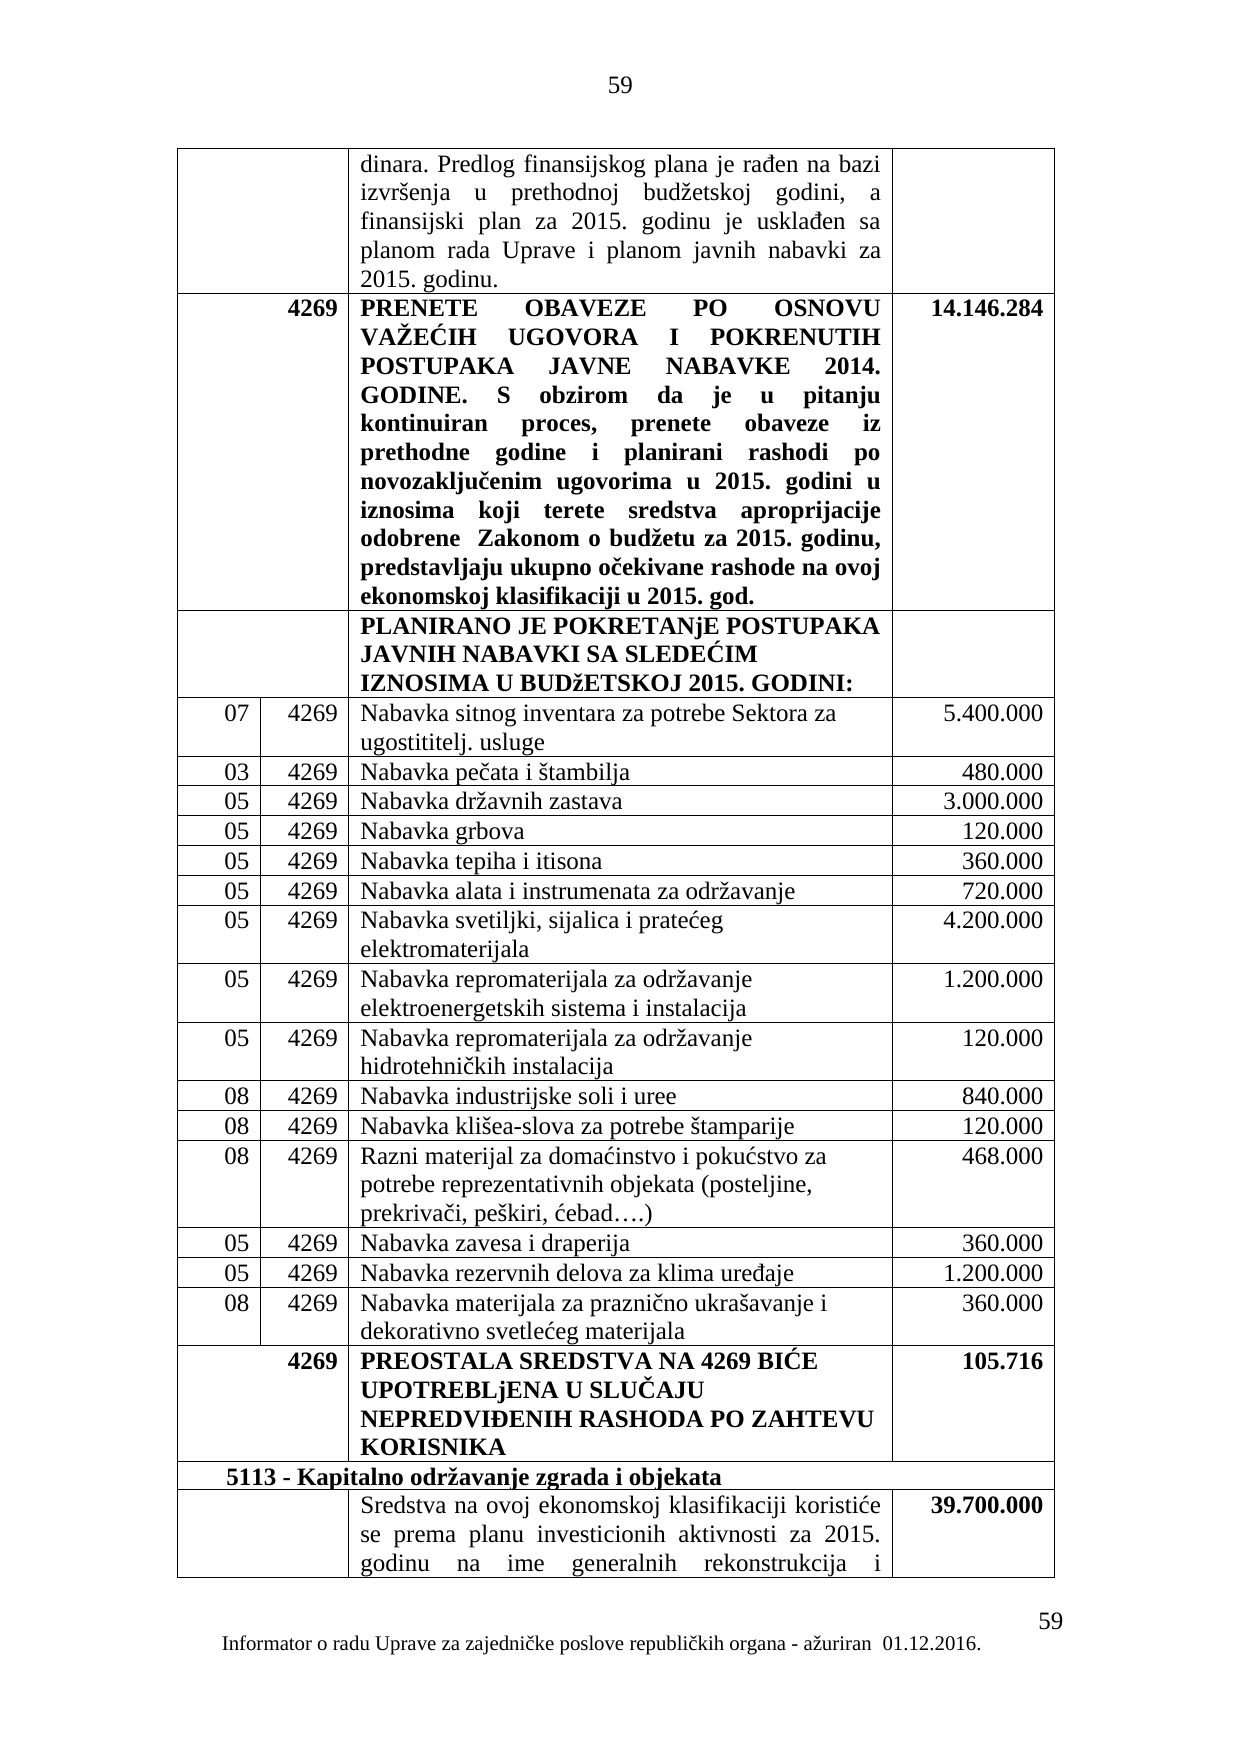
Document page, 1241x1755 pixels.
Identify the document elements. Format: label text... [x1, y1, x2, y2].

table_cell 4269 [261, 906, 348, 963]
table_cell 03 [178, 757, 260, 785]
table_cell 08 [178, 1081, 260, 1110]
table_cell 05 [178, 964, 260, 1022]
table_cell 4269 [261, 757, 348, 785]
table_cell Nabavka klišea-slova za potrebe štamparije [349, 1111, 892, 1140]
table_cell Nabavka svetilјki, sijalica i pratećeg elektromaterijala [349, 906, 892, 963]
table_cell 4269 [261, 1288, 348, 1345]
table_cell 5113 - Kapitalno održavanje zgrada i objekata [178, 1462, 1054, 1489]
table_cell 480.000 [893, 757, 1054, 785]
table_cell [178, 149, 348, 292]
table_cell 05 [178, 786, 260, 815]
table_cell 4269 [178, 294, 348, 610]
table_cell 1.200.000 [893, 964, 1054, 1022]
table_cell 4269 [261, 1111, 348, 1140]
table_cell 4269 [178, 1346, 348, 1461]
table_cell 4269 [261, 1258, 348, 1287]
table_cell 05 [178, 876, 260, 904]
table_cell 360.000 [893, 846, 1054, 875]
table_cell 05 [178, 846, 260, 875]
table_cell 840.000 [893, 1081, 1054, 1110]
table_cell 468.000 [893, 1141, 1054, 1227]
table_cell [178, 611, 348, 697]
table_cell Nabavka grbova [349, 816, 892, 845]
table_cell 1.200.000 [893, 1258, 1054, 1287]
table_cell Nabavka zavesa i draperija [349, 1228, 892, 1257]
table_cell 08 [178, 1288, 260, 1345]
table_cell 120.000 [893, 816, 1054, 845]
table_cell Nabavka pečata i štambilјa [349, 757, 892, 785]
table_cell 39.700.000 [893, 1490, 1054, 1577]
table_cell 720.000 [893, 876, 1054, 904]
table_cell dinara. Predlog finansijskog plana je rađen na bazi izvršenja u prethodnoj budžetskoj godini, a finansijski plan za 2015. godinu je usklađen sa planom rada Uprave i planom javnih nabavki za 2015. godinu. [349, 149, 892, 292]
table_cell 4.200.000 [893, 906, 1054, 963]
table_cell 4269 [261, 1081, 348, 1110]
table_cell 5.400.000 [893, 698, 1054, 756]
table_cell 4269 [261, 1141, 348, 1227]
table_cell 05 [178, 906, 260, 963]
table_cell PLANIRANO JE POKRETANјE POSTUPAKA JAVNIH NABAVKI SA SLEDEĆIM IZNOSIMA U BUDžETSKOJ 2015. GODINI: [349, 611, 892, 697]
table_cell 05 [178, 816, 260, 845]
table_cell PREOSTALA SREDSTVA NA 4269 BIĆE UPOTREBLjENA U SLUČAJU NEPREDVIĐENIH RASHODA PO ZAHTEVU KORISNIKA [349, 1346, 892, 1461]
table_cell Nabavka materijala za praznično ukrašavanje i dekorativno svetlećeg materijala [349, 1288, 892, 1345]
table_cell 4269 [261, 1228, 348, 1257]
table_cell 4269 [261, 698, 348, 756]
table_cell Nabavka državnih zastava [349, 786, 892, 815]
table_cell [893, 611, 1054, 697]
table_cell Razni materijal za domaćinstvo i pokućstvo za potrebe reprezentativnih objekata (postelјine, prekrivači, peškiri, ćebad….) [349, 1141, 892, 1227]
table_cell PRENETE OBAVEZE PO OSNOVU VAŽEĆIH UGOVORA I POKRENUTIH POSTUPAKA JAVNE NABAVKE 2014. GODINE. S obzirom da je u pitanju kontinuiran proces, prenete obaveze iz prethodne godine i planirani rashodi po novozaklјučenim ugovorima u 2015. godini u iznosima koji terete sredstva aproprijacije odobrene Zakonom o budžetu za 2015. godinu, predstavlјaju ukupno očekivane rashode na ovoj ekonomskoj klasifikaciji u 2015. god. [349, 294, 892, 610]
table_cell 4269 [261, 786, 348, 815]
table_cell 05 [178, 1258, 260, 1287]
table_cell 120.000 [893, 1023, 1054, 1080]
table_cell Nabavka industrijske soli i uree [349, 1081, 892, 1110]
table_cell 4269 [261, 876, 348, 904]
table_cell 07 [178, 698, 260, 756]
table_cell 105.716 [893, 1346, 1054, 1461]
table_cell 05 [178, 1023, 260, 1080]
table_cell 4269 [261, 964, 348, 1022]
table_cell 360.000 [893, 1288, 1054, 1345]
table_cell 05 [178, 1228, 260, 1257]
table_cell Sredstva na ovoj ekonomskoj klasifikaciji koristiće se prema planu investicionih aktivnosti za 2015. godinu na ime generalnih rekonstrukcija i [349, 1490, 892, 1577]
table_cell Nabavka alata i instrumenata za održavanje [349, 876, 892, 904]
table_cell 360.000 [893, 1228, 1054, 1257]
table_cell Nabavka repromaterijala za održavanje hidrotehničkih instalacija [349, 1023, 892, 1080]
table_cell 4269 [261, 1023, 348, 1080]
table_cell 120.000 [893, 1111, 1054, 1140]
table_cell 08 [178, 1141, 260, 1227]
table_cell 3.000.000 [893, 786, 1054, 815]
table_cell 4269 [261, 846, 348, 875]
table_cell Nabavka sitnog inventara za potrebe Sektora za ugostititelј. usluge [349, 698, 892, 756]
table_cell 4269 [261, 816, 348, 845]
table_cell [178, 1490, 348, 1577]
table_cell [893, 149, 1054, 292]
table_cell 08 [178, 1111, 260, 1140]
table_cell Nabavka repromaterijala za održavanje elektroenergetskih sistema i instalacija [349, 964, 892, 1022]
table_cell Nabavka tepiha i itisona [349, 846, 892, 875]
table_cell 14.146.284 [893, 294, 1054, 610]
table_cell Nabavka rezervnih delova za klima uređaje [349, 1258, 892, 1287]
